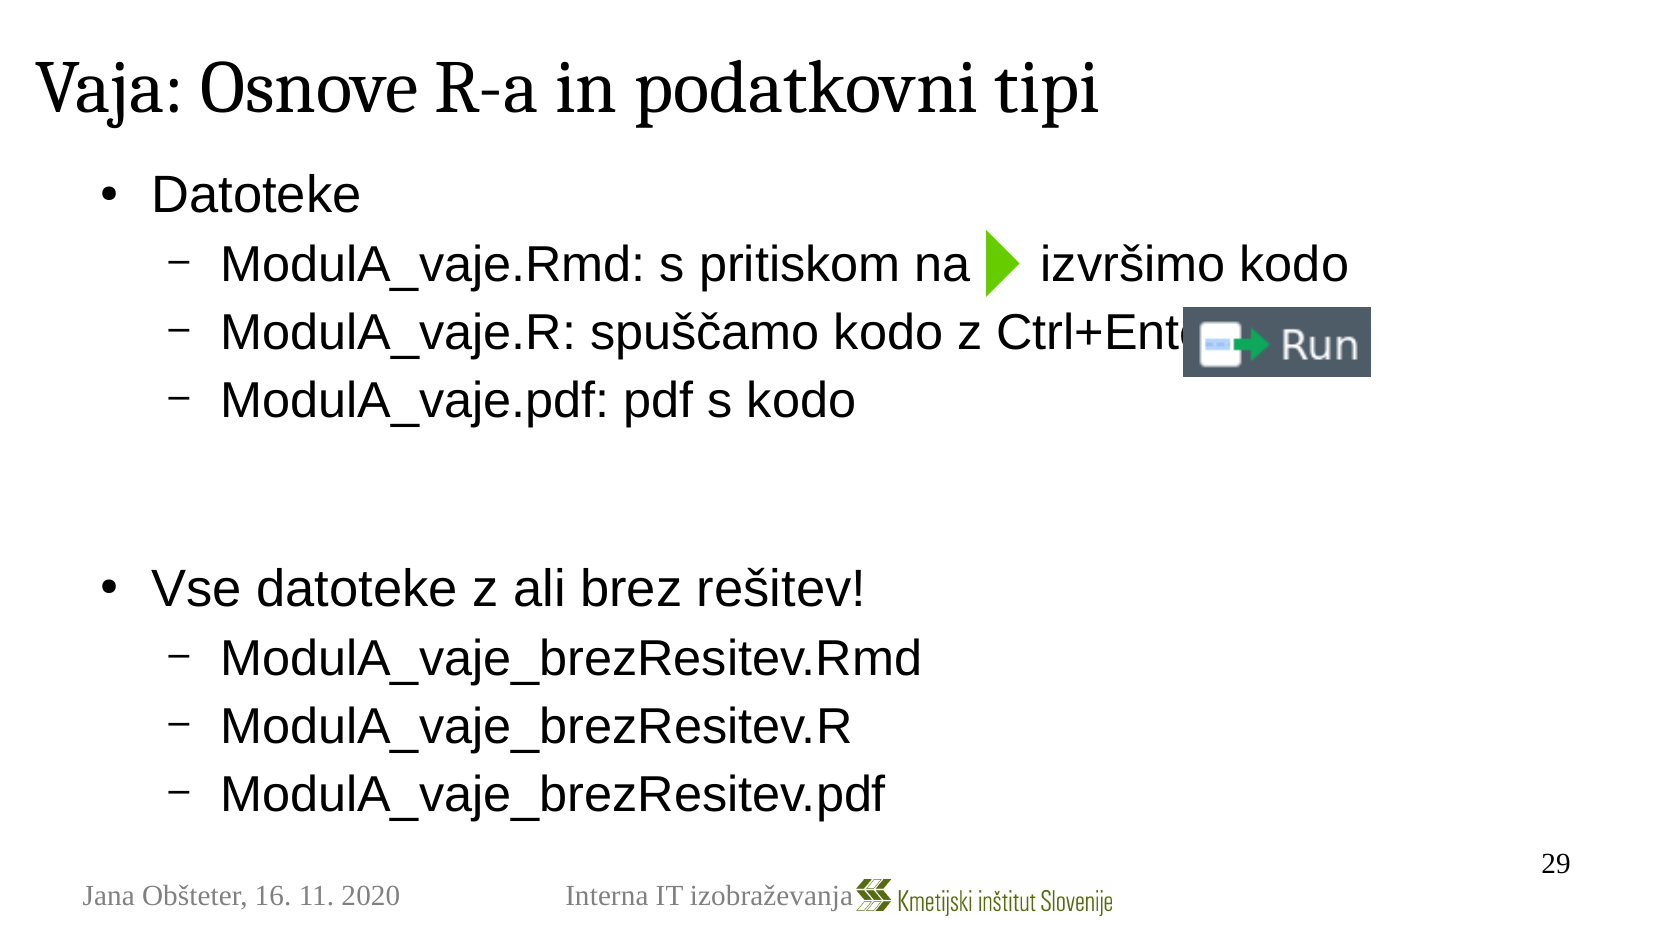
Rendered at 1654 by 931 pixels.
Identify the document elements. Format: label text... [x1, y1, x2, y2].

title Vaja: Osnove R-a in podatkovni tipi [35, 21, 1524, 154]
list Datoteke ModulA_vaje.Rmd: s pritiskom na izvršimo kodo ModulA_vaje.R: spuščamo kodo z Ctrl+Enter ali ModulA_vaje.pdf: pdf s kodo Vse datoteke z ali brez rešitev! ModulA_vaje_brezResitev.Rmd ModulA_vaje_brezResitev.R ModulA_vaje_brezResitev.pdf [82, 165, 1642, 827]
text_box [986, 229, 1020, 297]
picture [1183, 307, 1371, 377]
picture [856, 879, 1112, 916]
